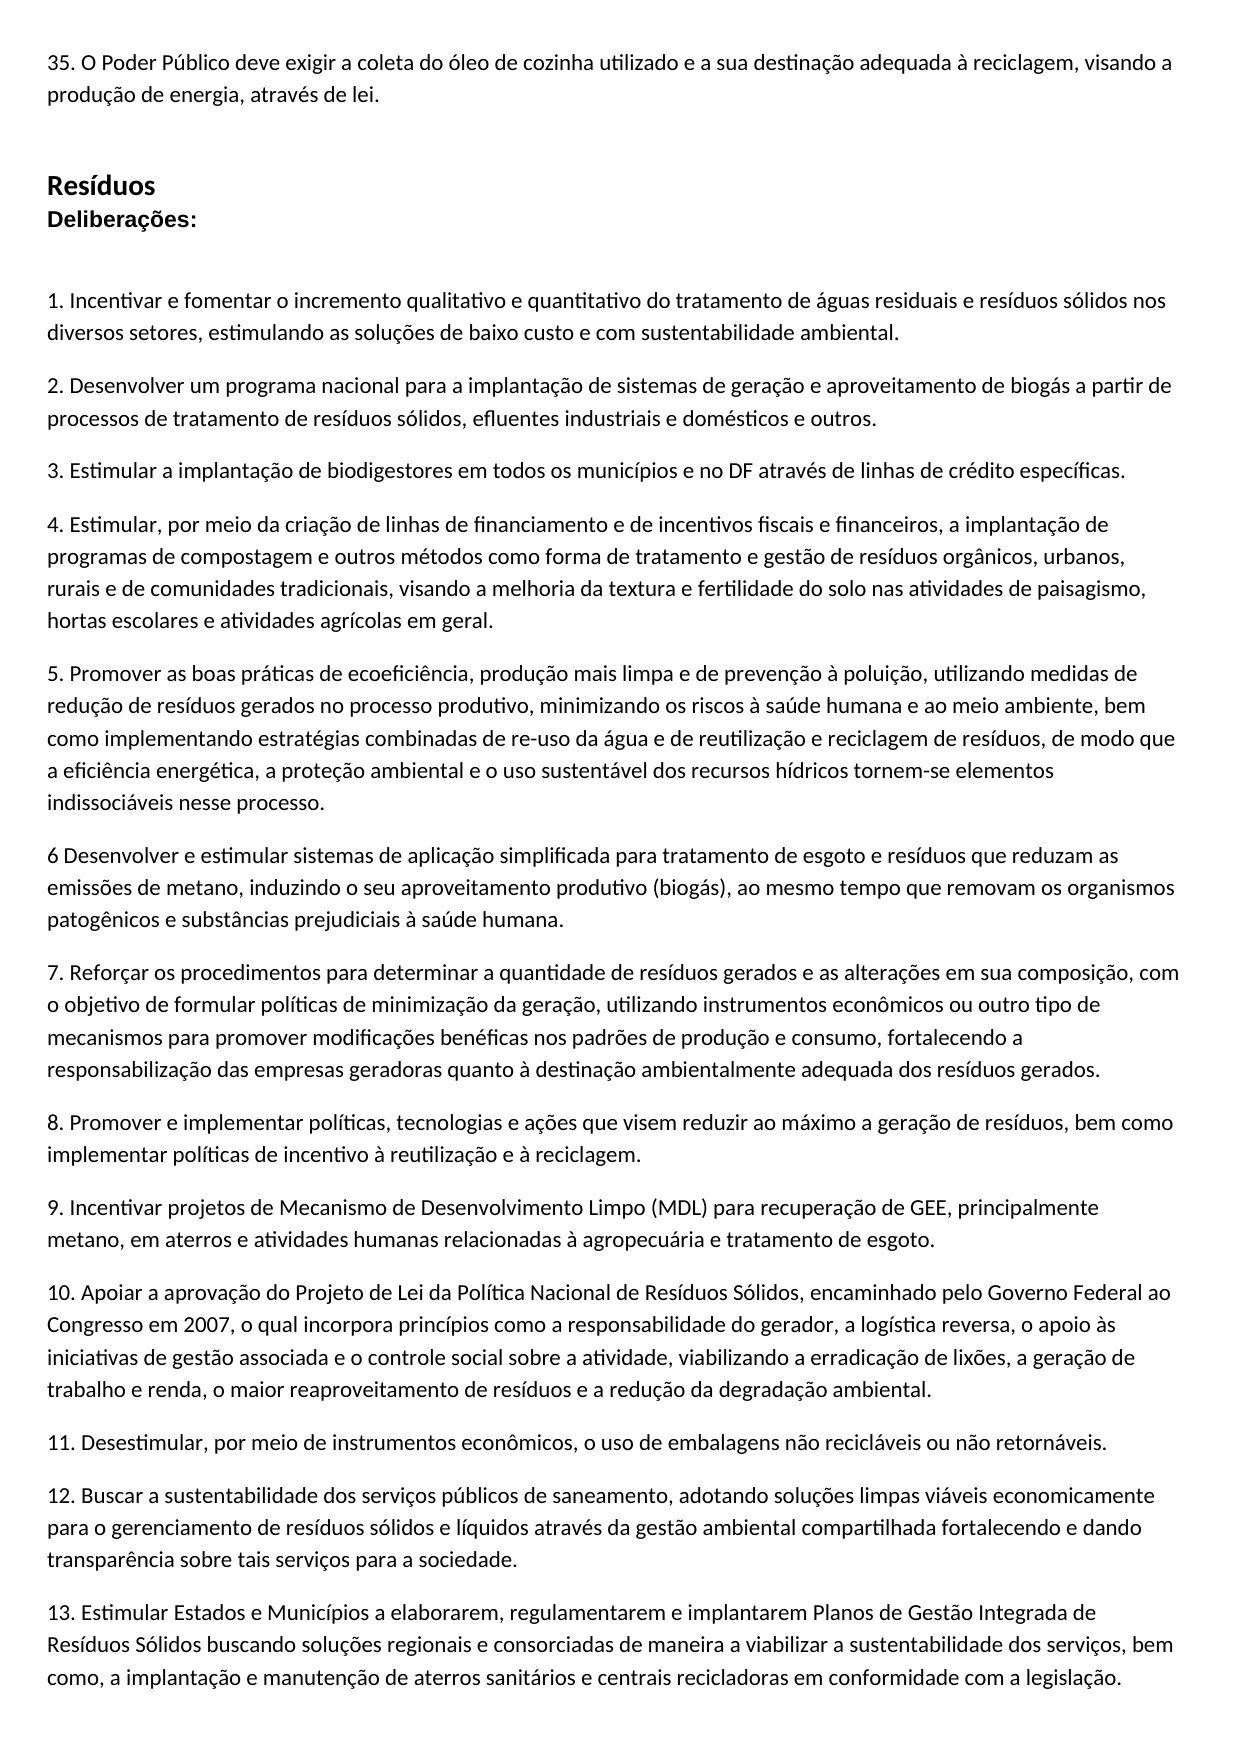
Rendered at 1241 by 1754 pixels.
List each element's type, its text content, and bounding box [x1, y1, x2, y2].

text 4. Estimular, por meio da criação de linhas de financiamento e de incentivos fiscais e financeiros, a implantação de programas de compostagem e outros métodos como forma de tratamento e gestão de resíduos orgânicos, urbanos, rurais e de comunidades tradicionais, visando a melhoria da textura e fertilidade do solo nas atividades de paisagismo, hortas escolares e atividades agrícolas em geral. [47, 510, 1181, 634]
text 11. Desestimular, por meio de instrumentos econômicos, o uso de embalagens não recicláveis ou não retornáveis. [47, 1428, 1181, 1456]
text 8. Promover e implementar políticas, tecnologias e ações que visem reduzir ao máximo a geração de resíduos, bem como implementar políticas de incentivo à reutilização e à reciclagem. [47, 1108, 1181, 1168]
text 2. Desenvolver um programa nacional para a implantação de sistemas de geração e aproveitamento de biogás a partir de processos de tratamento de resíduos sólidos, efluentes industriais e domésticos e outros. [47, 371, 1181, 432]
text 13. Estimular Estados e Municípios a elaborarem, regulamentarem e implantarem Planos de Gestão Integrada de Resíduos Sólidos buscando soluções regionais e consorciadas de maneira a viabilizar a sustentabilidade dos serviços, bem como, a implantação e manutenção de aterros sanitários e centrais recicladoras em conformidade com a legislação. [47, 1598, 1181, 1691]
text 1. Incentivar e fomentar o incremento qualitativo e quantitativo do tratamento de águas residuais e resíduos sólidos nos diversos setores, estimulando as soluções de baixo custo e com sustentabilidade ambiental. [47, 286, 1181, 346]
text 35. O Poder Público deve exigir a coleta do óleo de cozinha utilizado e a sua destinação adequada à reciclagem, visando a produção de energia, através de lei. [47, 48, 1181, 109]
text 6 Desenvolver e estimular sistemas de aplicação simplificada para tratamento de esgoto e resíduos que reduzam as emissões de metano, induzindo o seu aproveitamento produtivo (biogás), ao mesmo tempo que removam os organismos patogênicos e substâncias prejudiciais à saúde humana. [47, 841, 1181, 933]
text 7. Reforçar os procedimentos para determinar a quantidade de resíduos gerados e as alterações em sua composição, com o objetivo de formular políticas de minimização da geração, utilizando instrumentos econômicos ou outro tipo de mecanismos para promover modificações benéficas nos padrões de produção e consumo, fortalecendo a responsabilização das empresas geradoras quanto à destinação ambientalmente adequada dos resíduos gerados. [47, 958, 1181, 1083]
text 3. Estimular a implantação de biodigestores em todos os municípios e no DF através de linhas de crédito específicas. [47, 457, 1181, 485]
text 5. Promover as boas práticas de ecoeficiência, produção mais limpa e de prevenção à poluição, utilizando medidas de redução de resíduos gerados no processo produtivo, minimizando os riscos à saúde humana e ao meio ambiente, bem como implementando estratégias combinadas de re-uso da água e de reutilização e reciclagem de resíduos, de modo que a eficiência energética, a proteção ambiental e o uso sustentável dos recursos hídricos tornem-se elementos indissociáveis nesse processo. [47, 659, 1181, 816]
text 12. Buscar a sustentabilidade dos serviços públicos de saneamento, adotando soluções limpas viáveis economicamente para o gerenciamento de resíduos sólidos e líquidos através da gestão ambiental compartilhada fortalecendo e dando transparência sobre tais serviços para a sociedade. [47, 1481, 1181, 1573]
text 9. Incentivar projetos de Mecanismo de Desenvolvimento Limpo (MDL) para recuperação de GEE, principalmente metano, em aterros e atividades humanas relacionadas à agropecuária e tratamento de esgoto. [47, 1193, 1181, 1253]
text Resíduos Deliberações: [47, 134, 1181, 233]
text 10. Apoiar a aprovação do Projeto de Lei da Política Nacional de Resíduos Sólidos, encaminhado pelo Governo Federal ao Congresso em 2007, o qual incorpora princípios como a responsabilidade do gerador, a logística reversa, o apoio às iniciativas de gestão associada e o controle social sobre a atividade, viabilizando a erradicação de lixões, a geração de trabalho e renda, o maior reaproveitamento de resíduos e a redução da degradação ambiental. [47, 1278, 1181, 1403]
